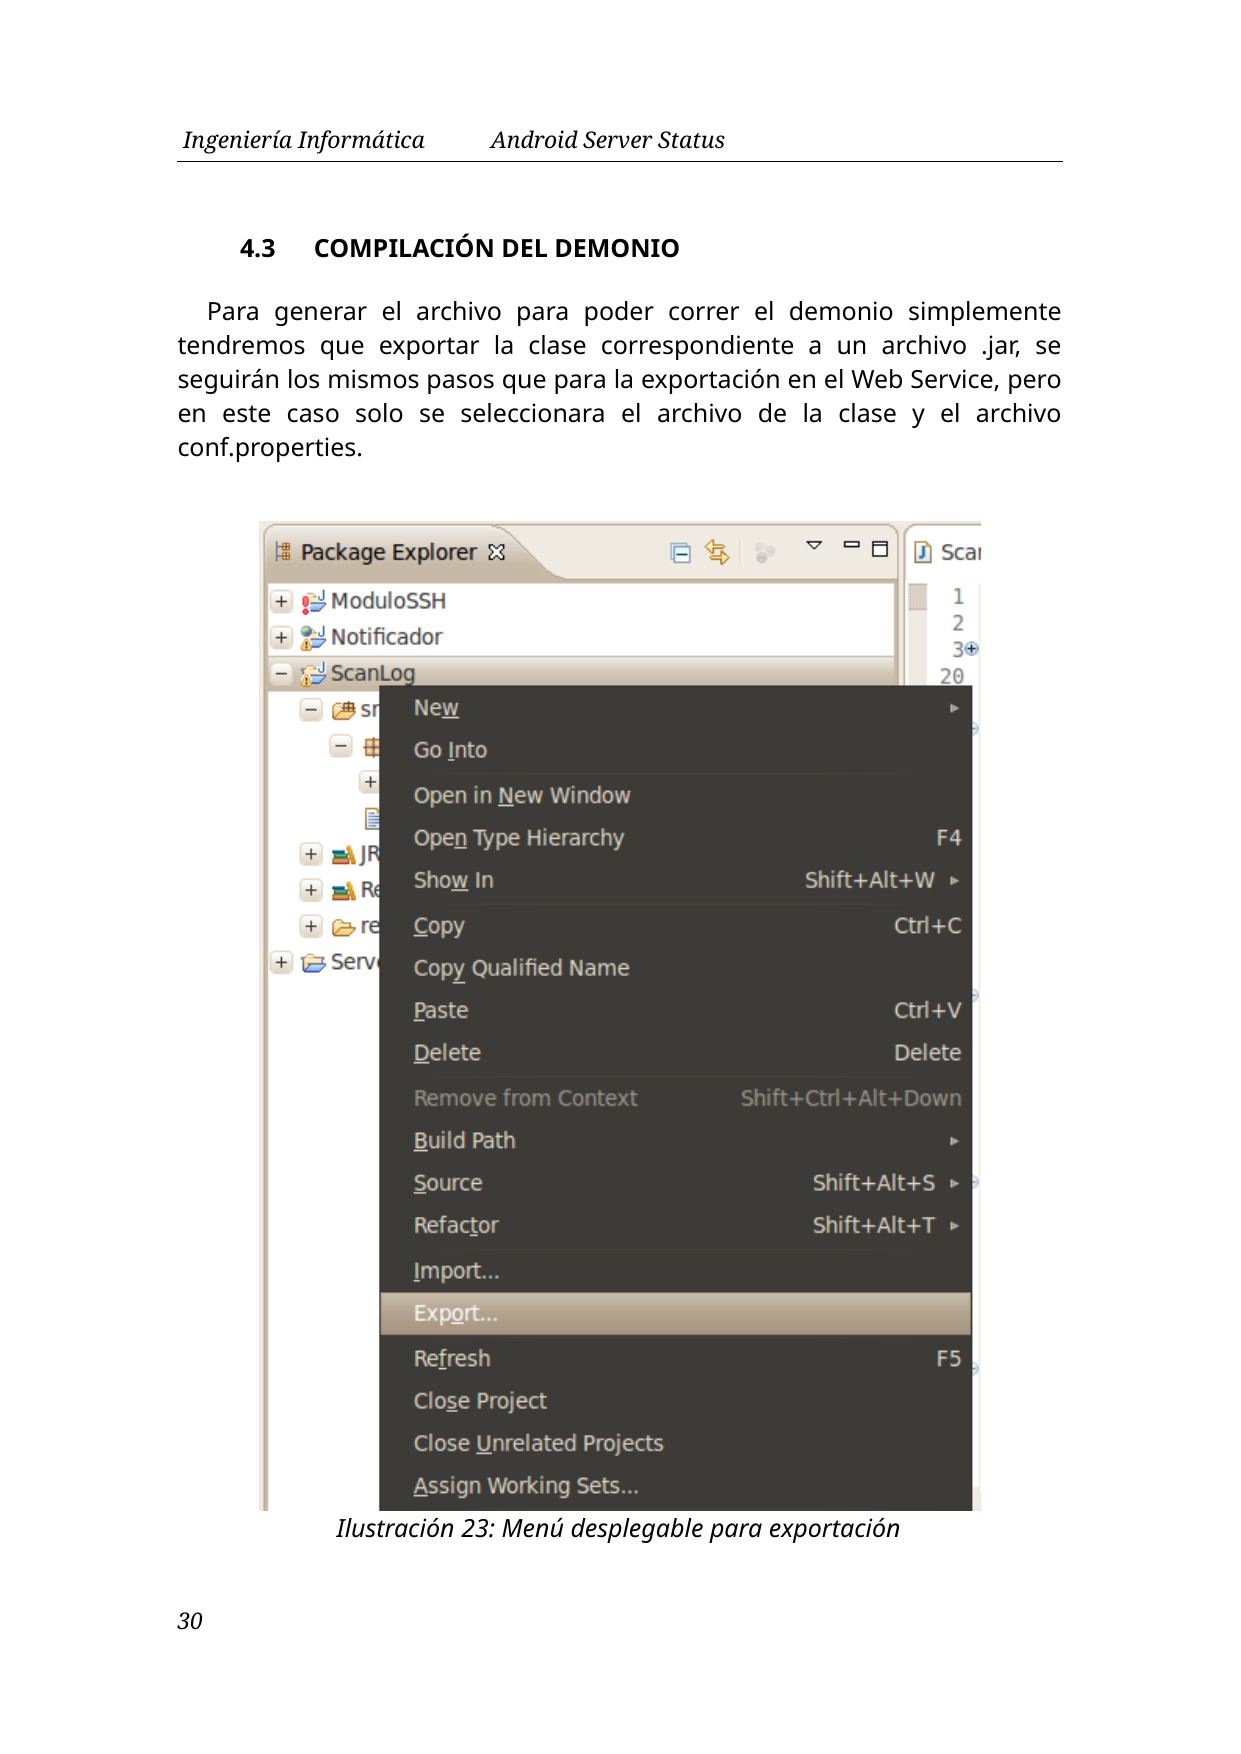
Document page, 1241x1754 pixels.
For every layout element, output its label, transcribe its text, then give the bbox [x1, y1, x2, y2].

subtitle Compilación del Demonio [240, 231, 1063, 265]
text Ilustración 23: Menú desplegable para exportación [177, 522, 1063, 1545]
text Para generar el archivo para poder correr el demonio simplemente tendremos que exportar la clase correspondiente a un archivo .jar, se seguirán los mismos pasos que para la exportación en el Web Service, pero en este caso solo se seleccionara el archivo de la clase y el archivo conf.properties. [177, 294, 1063, 464]
